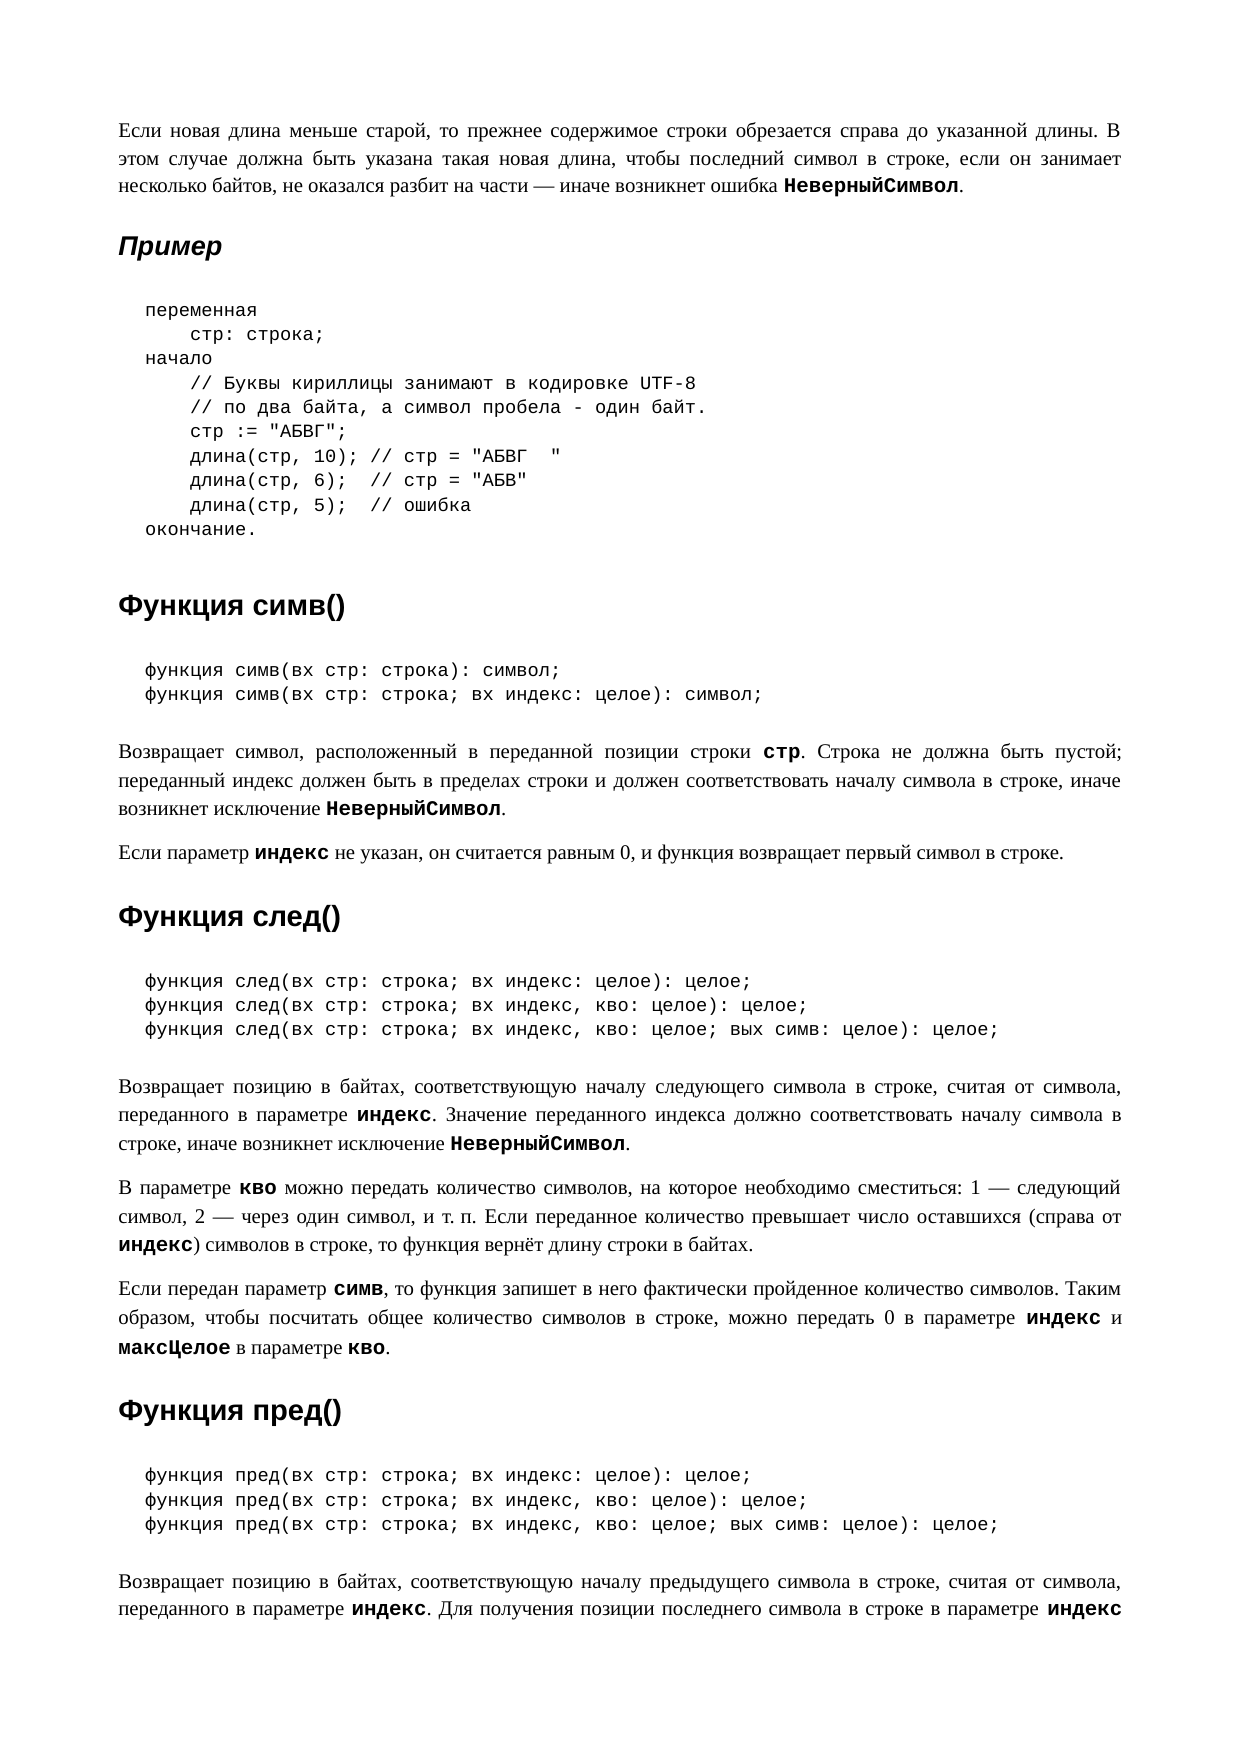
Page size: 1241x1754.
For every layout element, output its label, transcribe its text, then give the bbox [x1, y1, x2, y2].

text Если параметр индекс не указан, он считается равным 0, и функция возвращает первый символ в строке. [118, 840, 1122, 866]
text Возвращает символ, расположенный в переданной позиции строки стр. Строка не должна быть пустой; переданный индекс должен быть в пределах строки и должен соответствовать началу символа в строке, иначе возникнет исключение НеверныйСимвол. [118, 739, 1122, 822]
text функция след(вх стр: строка; вх индекс, кво: целое; вых симв: целое): целое; [136, 1011, 1104, 1050]
text // Буквы кириллицы занимают в кодировке UTF-8 [136, 364, 1104, 389]
text стр := "АБВГ"; [136, 413, 1104, 438]
subtitle Функция след() [118, 899, 1122, 932]
text Возвращает позицию в байтах, соответствующую началу следующего символа в строке, считая от символа, переданного в параметре индекс. Значение переданного индекса должно соответствовать началу символа в строке, иначе возникнет исключение НеверныйСимвол. [118, 1074, 1122, 1157]
text функция симв(вх стр: строка; вх индекс: целое): символ; [136, 676, 1104, 715]
text длина(стр, 6); // стр = "АБВ" [136, 462, 1104, 486]
text длина(стр, 10); // стр = "АБВГ " [136, 438, 1104, 462]
text функция след(вх стр: строка; вх индекс: целое): целое; [136, 962, 1104, 987]
subtitle Функция пред() [118, 1393, 1122, 1427]
text В параметре кво можно передать количество символов, на которое необходимо сместиться: 1 — следующий символ, 2 — через один символ, и т. п. Если переданное количество превышает число оставшихся (справа от индекс) символов в строке, то функция вернёт длину строки в байтах. [118, 1175, 1122, 1258]
text Возвращает позицию в байтах, соответствующую началу предыдущего символа в строке, считая от символа, переданного в параметре индекс. Для получения позиции последнего символа в строке в параметре индекс [118, 1568, 1122, 1622]
subtitle Пример [118, 230, 1122, 261]
text функция след(вх стр: строка; вх индекс, кво: целое): целое; [136, 987, 1104, 1011]
text функция пред(вх стр: строка; вх индекс, кво: целое): целое; [136, 1481, 1104, 1506]
text начало [136, 340, 1104, 364]
text Если новая длина меньше старой, то прежнее содержимое строки обрезается справа до указанной длины. В этом случае должна быть указана такая новая длина, чтобы последний символ в строке, если он занимает несколько байтов, не оказался разбит на части — иначе возникнет ошибка НеверныйСимвол. [118, 118, 1122, 199]
text функция пред(вх стр: строка; вх индекс, кво: целое; вых симв: целое): целое; [136, 1506, 1104, 1545]
text переменная [136, 291, 1104, 316]
text функция симв(вх стр: строка): символ; [136, 652, 1104, 676]
text функция пред(вх стр: строка; вх индекс: целое): целое; [136, 1457, 1104, 1481]
text длина(стр, 5); // ошибка [136, 486, 1104, 511]
text стр: строка; [136, 316, 1104, 340]
text окончание. [136, 511, 1104, 550]
text // по два байта, а символ пробела - один байт. [136, 389, 1104, 413]
text Если передан параметр симв, то функция запишет в него фактически пройденное количество символов. Таким образом, чтобы посчитать общее количество символов в строке, можно передать 0 в параметре индекс и максЦелое в параметре кво. [118, 1276, 1122, 1360]
subtitle Функция симв() [118, 588, 1122, 622]
